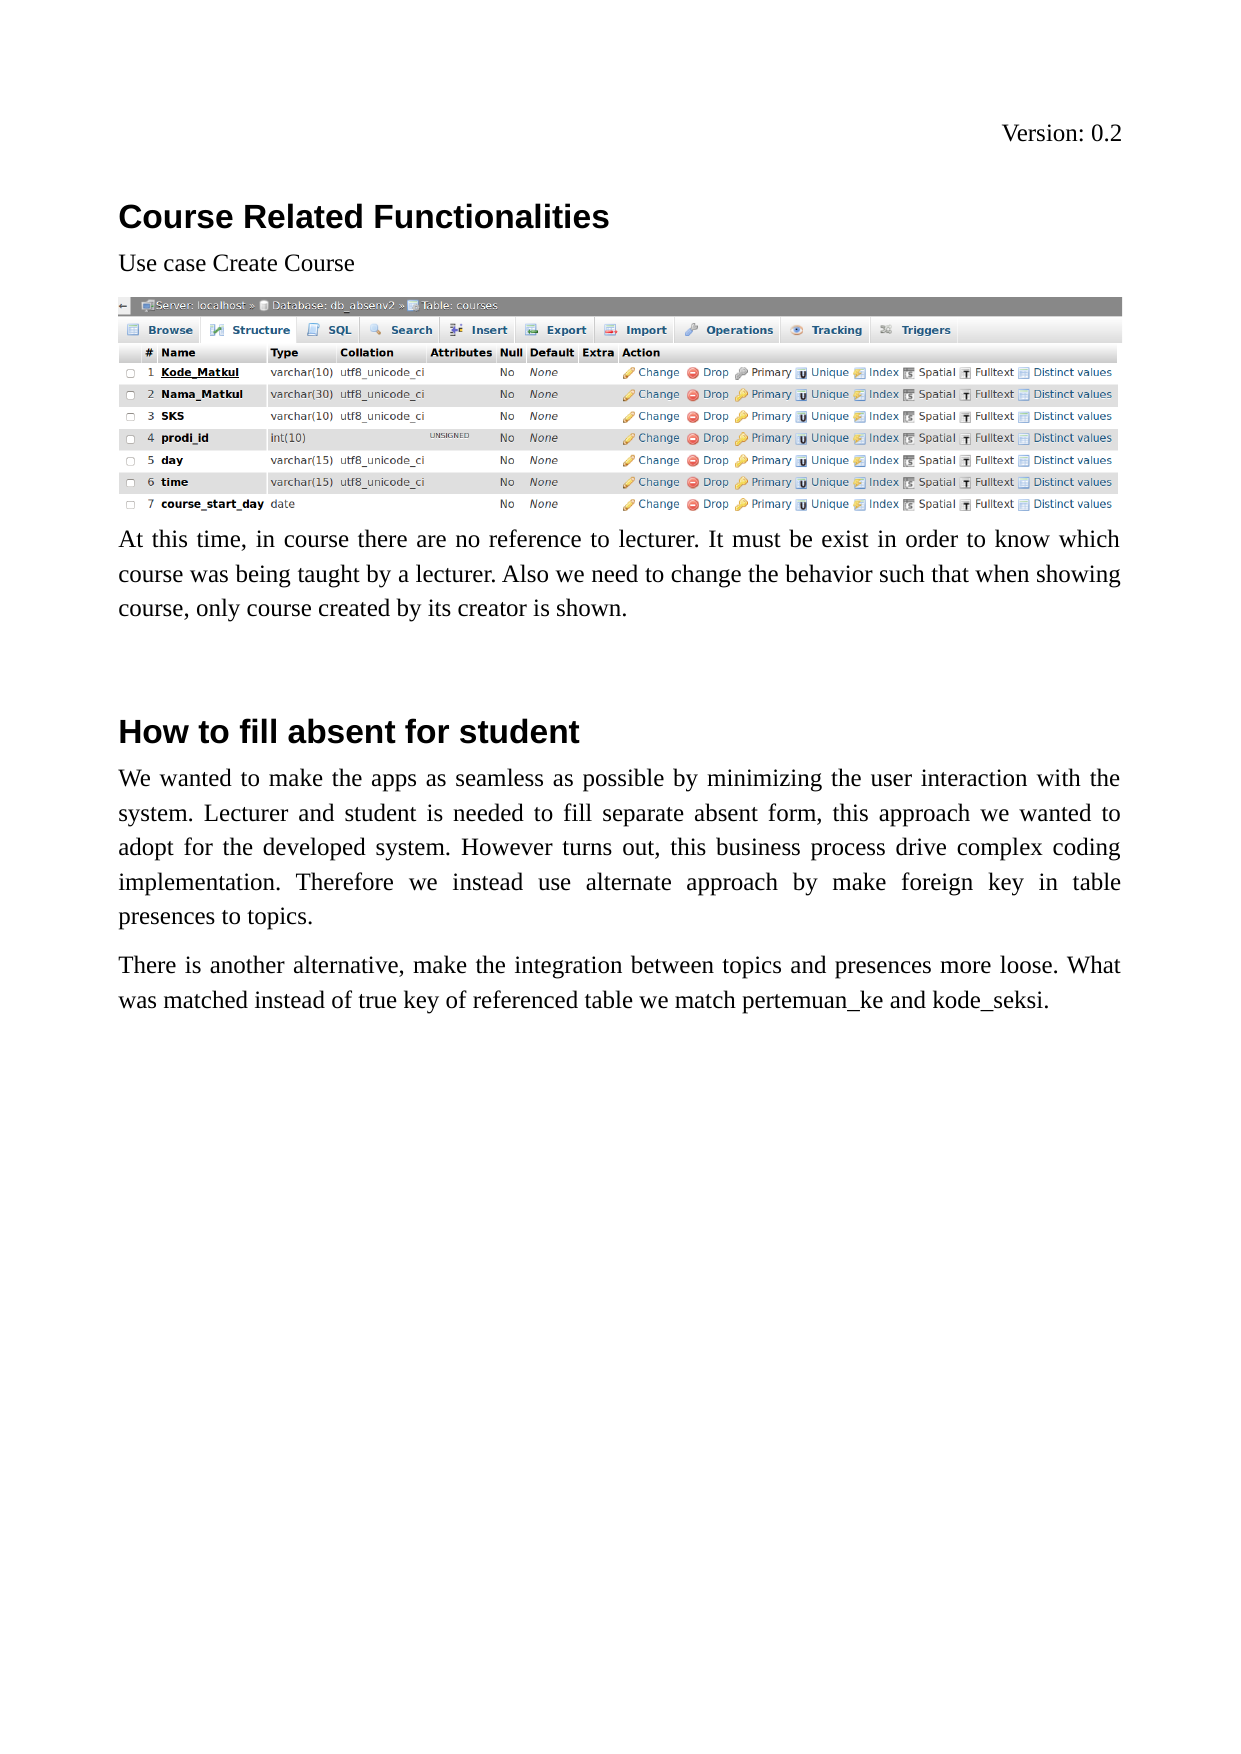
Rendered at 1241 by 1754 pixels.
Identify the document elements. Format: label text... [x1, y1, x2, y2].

subtitle Course Related Functionalities [118, 197, 1122, 236]
picture [118, 297, 1123, 519]
text We wanted to make the apps as seamless as possible by minimizing the user interaction with the system. Lecturer and student is needed to fill separate absent form, this approach we wanted to adopt for the developed system. However turns out, this business process drive complex coding implementation. Therefore we instead use alternate approach by make foreign key in table presences to topics. [118, 763, 1122, 930]
text Use case Create Course [118, 248, 1122, 277]
subtitle How to fill absent for student [118, 712, 1122, 751]
text There is another alternative, make the integration between topics and presences more loose. What was matched instead of true key of referenced table we match pertemuan_ke and kode_seksi. [118, 951, 1122, 1014]
text At this time, in course there are no reference to lecturer. It must be exist in order to know which course was being taught by a lecturer. Also we need to change the behavior such that when showing course, only course created by its creator is shown. [118, 519, 1122, 622]
